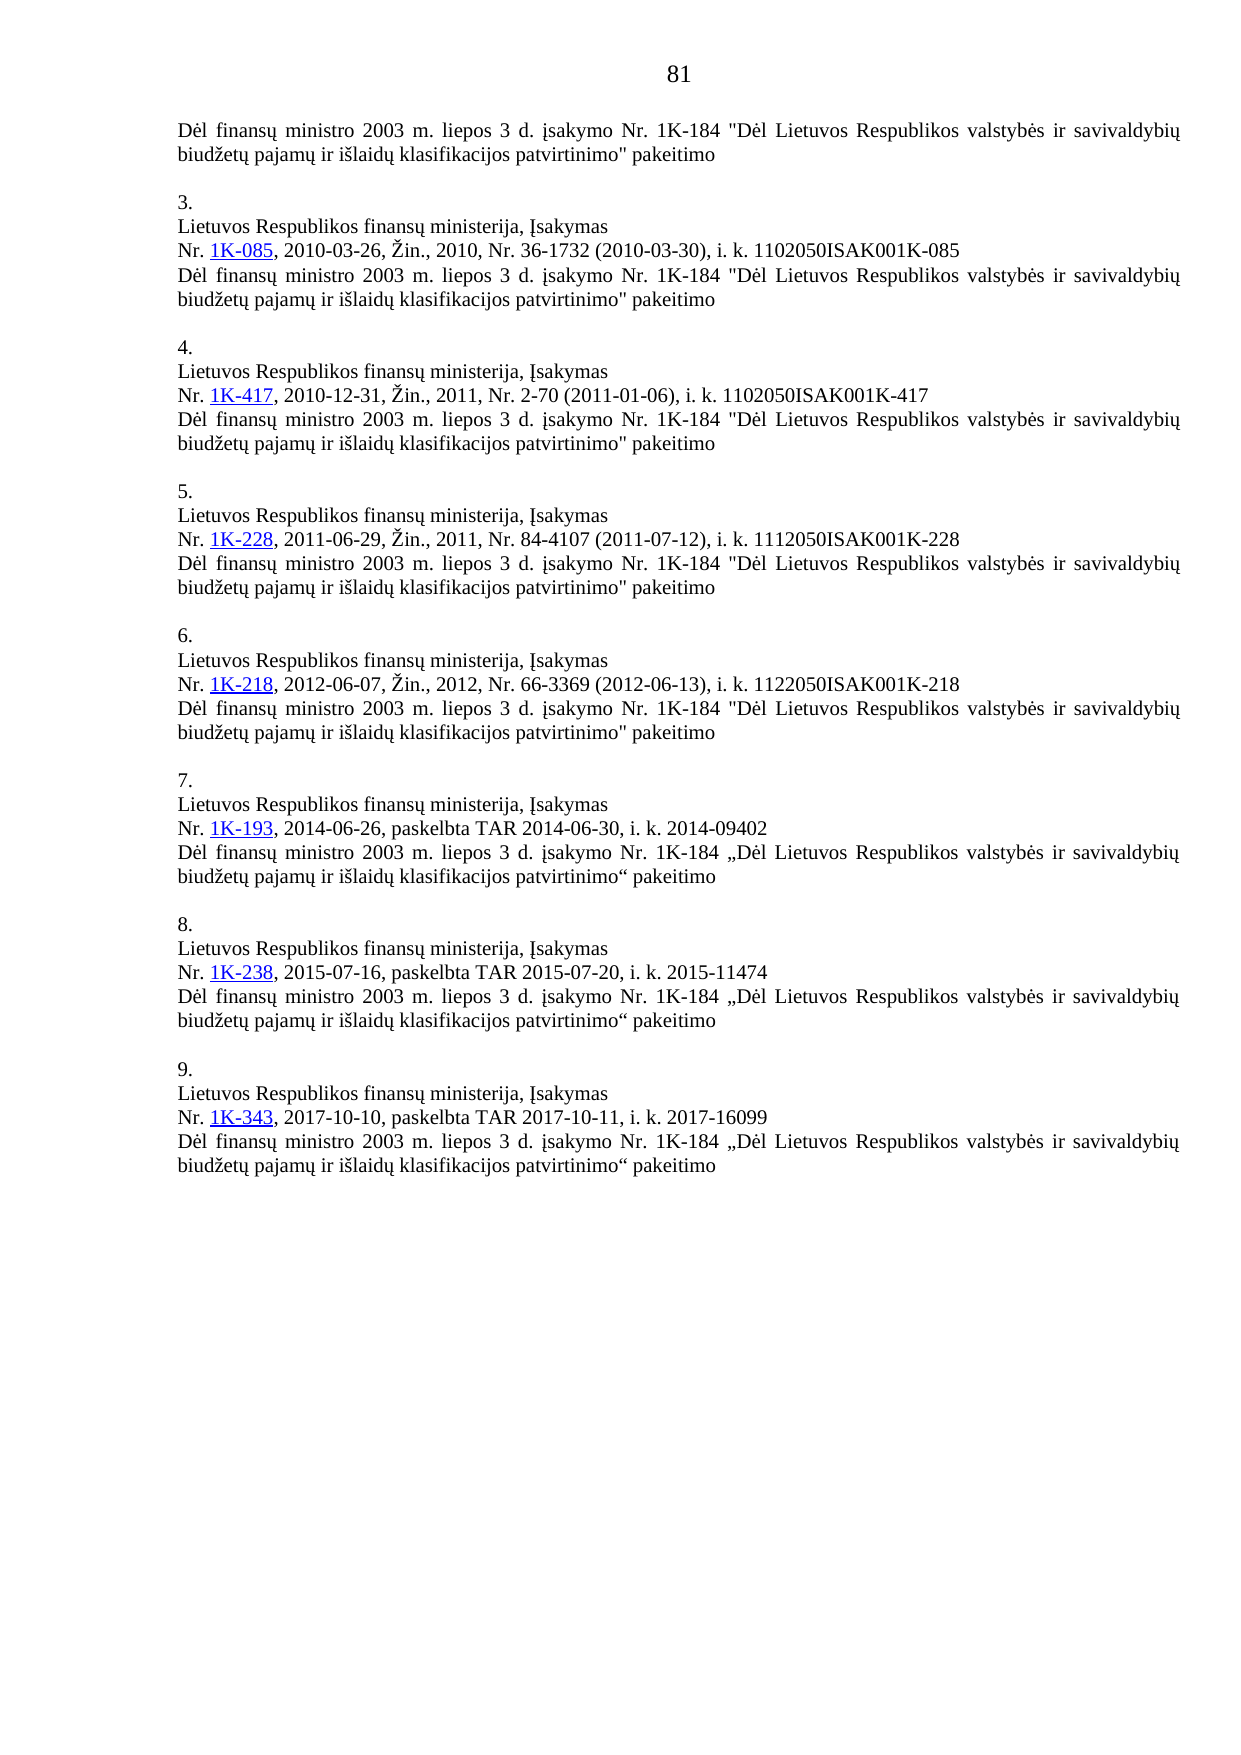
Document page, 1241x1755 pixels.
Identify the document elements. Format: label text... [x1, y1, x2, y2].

text 9. [177, 1057, 1181, 1081]
text 3. [177, 190, 1181, 214]
text Nr. 1K-085, 2010-03-26, Žin., 2010, Nr. 36-1732 (2010-03-30), i. k. 1102050ISAK001K-085 [177, 238, 1181, 262]
text 7. [177, 768, 1181, 792]
text Dėl finansų ministro 2003 m. liepos 3 d. įsakymo Nr. 1K-184 „Dėl Lietuvos Respublikos valstybės ir savivaldybių biudžetų pajamų ir išlaidų klasifikacijos patvirtinimo“ pakeitimo [177, 1129, 1181, 1177]
text Dėl finansų ministro 2003 m. liepos 3 d. įsakymo Nr. 1K-184 "Dėl Lietuvos Respublikos valstybės ir savivaldybių biudžetų pajamų ir išlaidų klasifikacijos patvirtinimo" pakeitimo [177, 551, 1181, 599]
text Dėl finansų ministro 2003 m. liepos 3 d. įsakymo Nr. 1K-184 „Dėl Lietuvos Respublikos valstybės ir savivaldybių biudžetų pajamų ir išlaidų klasifikacijos patvirtinimo“ pakeitimo [177, 840, 1181, 888]
text Lietuvos Respublikos finansų ministerija, Įsakymas [177, 214, 1181, 238]
text Dėl finansų ministro 2003 m. liepos 3 d. įsakymo Nr. 1K-184 „Dėl Lietuvos Respublikos valstybės ir savivaldybių biudžetų pajamų ir išlaidų klasifikacijos patvirtinimo“ pakeitimo [177, 984, 1181, 1032]
text Nr. 1K-228, 2011-06-29, Žin., 2011, Nr. 84-4107 (2011-07-12), i. k. 1112050ISAK001K-228 [177, 527, 1181, 551]
text Nr. 1K-218, 2012-06-07, Žin., 2012, Nr. 66-3369 (2012-06-13), i. k. 1122050ISAK001K-218 [177, 672, 1181, 696]
text Dėl finansų ministro 2003 m. liepos 3 d. įsakymo Nr. 1K-184 "Dėl Lietuvos Respublikos valstybės ir savivaldybių biudžetų pajamų ir išlaidų klasifikacijos patvirtinimo" pakeitimo [177, 118, 1181, 166]
text 4. [177, 335, 1181, 359]
text Lietuvos Respublikos finansų ministerija, Įsakymas [177, 359, 1181, 383]
text Dėl finansų ministro 2003 m. liepos 3 d. įsakymo Nr. 1K-184 "Dėl Lietuvos Respublikos valstybės ir savivaldybių biudžetų pajamų ir išlaidų klasifikacijos patvirtinimo" pakeitimo [177, 696, 1181, 744]
text Nr. 1K-343, 2017-10-10, paskelbta TAR 2017-10-11, i. k. 2017-16099 [177, 1105, 1181, 1129]
text 5. [177, 479, 1181, 503]
text 6. [177, 623, 1181, 647]
text Nr. 1K-193, 2014-06-26, paskelbta TAR 2014-06-30, i. k. 2014-09402 [177, 816, 1181, 840]
text Nr. 1K-417, 2010-12-31, Žin., 2011, Nr. 2-70 (2011-01-06), i. k. 1102050ISAK001K-417 [177, 383, 1181, 407]
text Lietuvos Respublikos finansų ministerija, Įsakymas [177, 792, 1181, 816]
text Dėl finansų ministro 2003 m. liepos 3 d. įsakymo Nr. 1K-184 "Dėl Lietuvos Respublikos valstybės ir savivaldybių biudžetų pajamų ir išlaidų klasifikacijos patvirtinimo" pakeitimo [177, 262, 1181, 311]
text Lietuvos Respublikos finansų ministerija, Įsakymas [177, 503, 1181, 527]
text Lietuvos Respublikos finansų ministerija, Įsakymas [177, 1081, 1181, 1105]
text 8. [177, 912, 1181, 936]
text Lietuvos Respublikos finansų ministerija, Įsakymas [177, 936, 1181, 960]
text Dėl finansų ministro 2003 m. liepos 3 d. įsakymo Nr. 1K-184 "Dėl Lietuvos Respublikos valstybės ir savivaldybių biudžetų pajamų ir išlaidų klasifikacijos patvirtinimo" pakeitimo [177, 407, 1181, 455]
text Nr. 1K-238, 2015-07-16, paskelbta TAR 2015-07-20, i. k. 2015-11474 [177, 960, 1181, 984]
text Lietuvos Respublikos finansų ministerija, Įsakymas [177, 647, 1181, 672]
